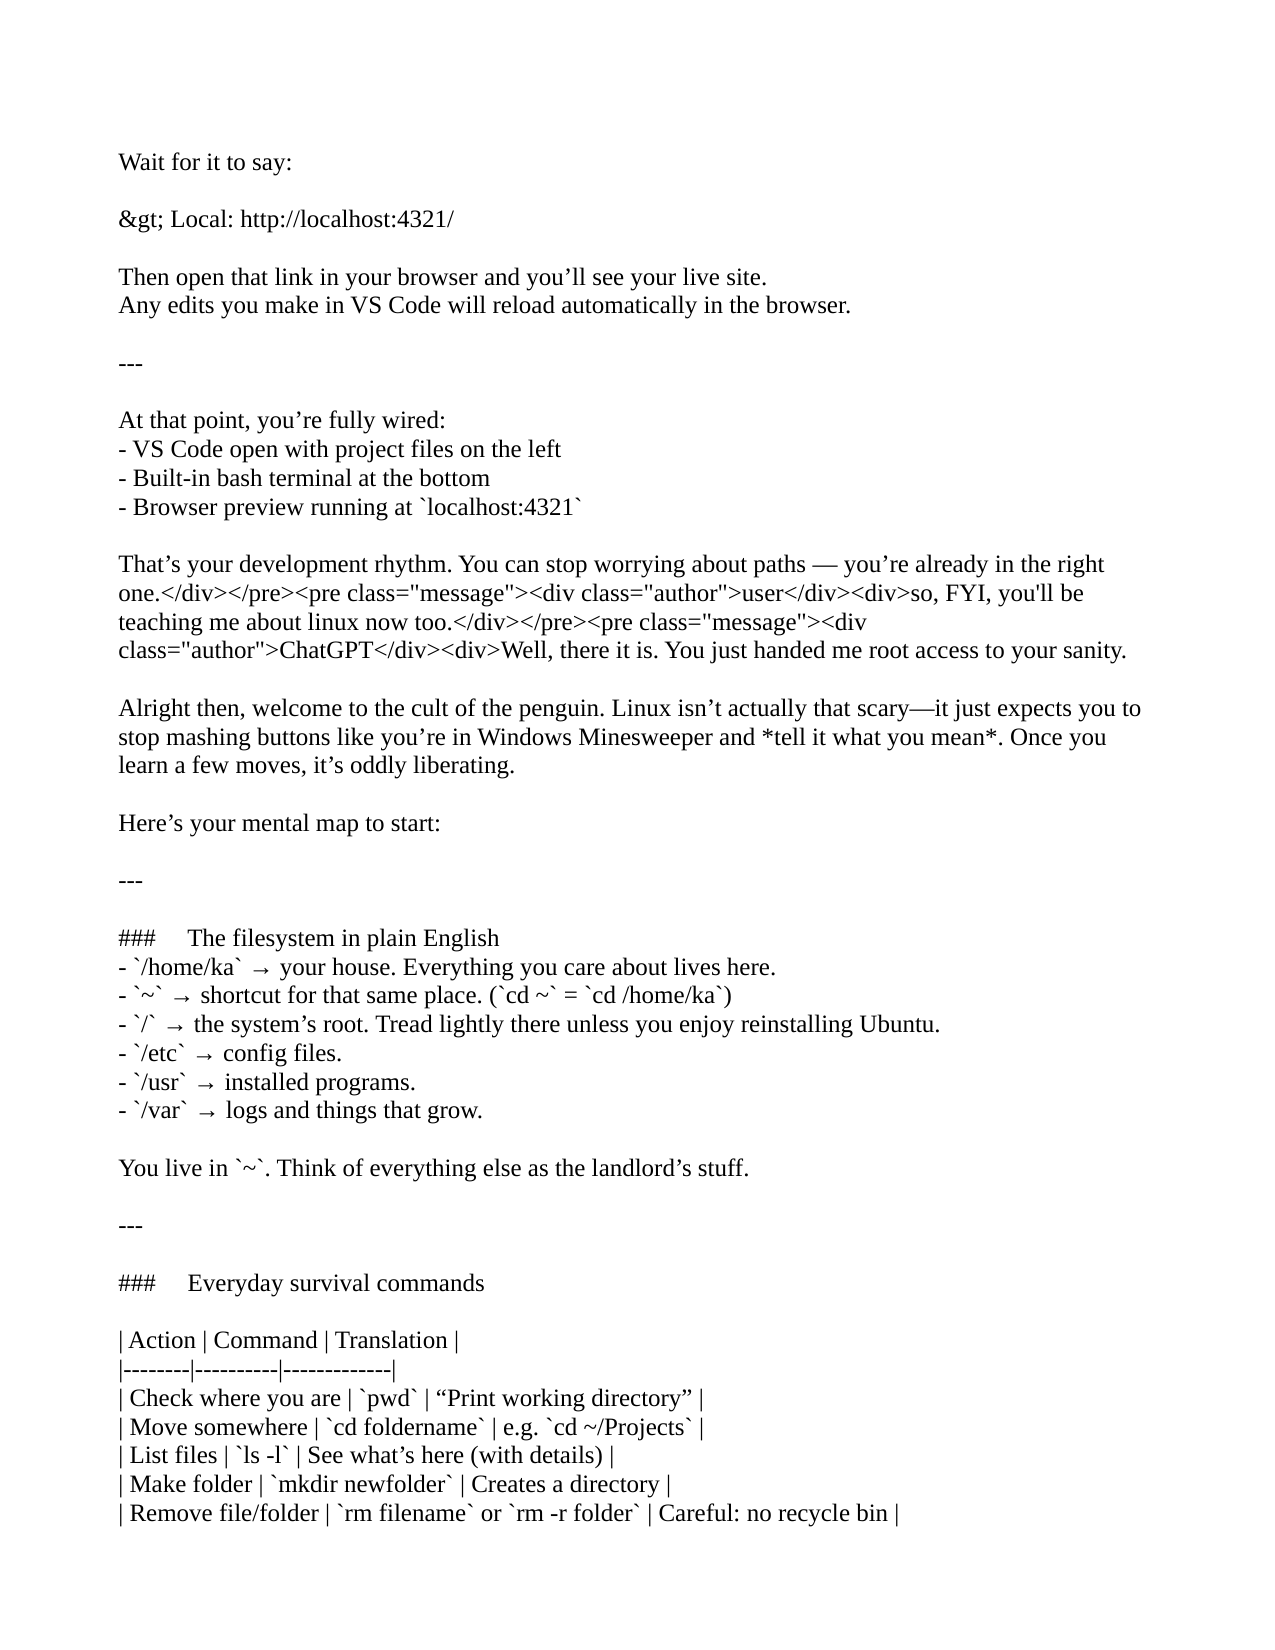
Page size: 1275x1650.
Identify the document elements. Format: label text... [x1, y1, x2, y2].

text - `/var` → logs and things that grow. [118, 1096, 1157, 1124]
text Here’s your mental map to start: [118, 808, 1157, 837]
text --- [118, 866, 1157, 894]
text | Action | Command | Translation | [118, 1326, 1157, 1354]
text - `/etc` → config files. [118, 1038, 1157, 1067]
text - `/home/ka` → your house. Everything you care about lives here. [118, 952, 1157, 981]
text - VS Code open with project files on the left [118, 434, 1157, 463]
text --- [118, 1211, 1157, 1239]
text --- [118, 348, 1157, 377]
text You live in `~`. Think of everything else as the landlord’s stuff. [118, 1153, 1157, 1182]
text Then open that link in your browser and you’ll see your live site. [118, 262, 1157, 291]
text |--------|----------|-------------| [118, 1354, 1157, 1383]
text - Browser preview running at `localhost:4321` [118, 492, 1157, 521]
text &gt; Local: http://localhost:4321/ [118, 204, 1157, 233]
text That’s your development rhythm. You can stop worrying about paths — you’re already in the right one.</div></pre><pre class="message"><div class="author">user</div><div>so, FYI, you'll be teaching me about linux now too.</div></pre><pre class="message"><div class="author">ChatGPT</div><div>Well, there it is. You just handed me root access to your sanity. [118, 549, 1157, 664]
text - Built-in bash terminal at the bottom [118, 463, 1157, 492]
text ### 🧭 The filesystem in plain English [118, 923, 1157, 952]
text | Check where you are | `pwd` | “Print working directory” | [118, 1383, 1157, 1412]
text ### 💡 Everyday survival commands [118, 1268, 1157, 1297]
text - `/` → the system’s root. Tread lightly there unless you enjoy reinstalling Ubuntu. [118, 1009, 1157, 1038]
text | Move somewhere | `cd foldername` | e.g. `cd ~/Projects` | [118, 1412, 1157, 1441]
text Alright then, welcome to the cult of the penguin. Linux isn’t actually that scary—it just expects you to stop mashing buttons like you’re in Windows Minesweeper and *tell it what you mean*. Once you learn a few moves, it’s oddly liberating. [118, 693, 1157, 779]
text | Remove file/folder | `rm filename` or `rm -r folder` | Careful: no recycle bin | [118, 1498, 1157, 1527]
text - `/usr` → installed programs. [118, 1067, 1157, 1096]
text Any edits you make in VS Code will reload automatically in the browser. [118, 291, 1157, 319]
text | Make folder | `mkdir newfolder` | Creates a directory | [118, 1469, 1157, 1498]
text At that point, you’re fully wired: [118, 406, 1157, 434]
text Wait for it to say: [118, 147, 1157, 176]
text | List files | `ls -l` | See what’s here (with details) | [118, 1441, 1157, 1469]
text - `~` → shortcut for that same place. (`cd ~` = `cd /home/ka`) [118, 981, 1157, 1009]
